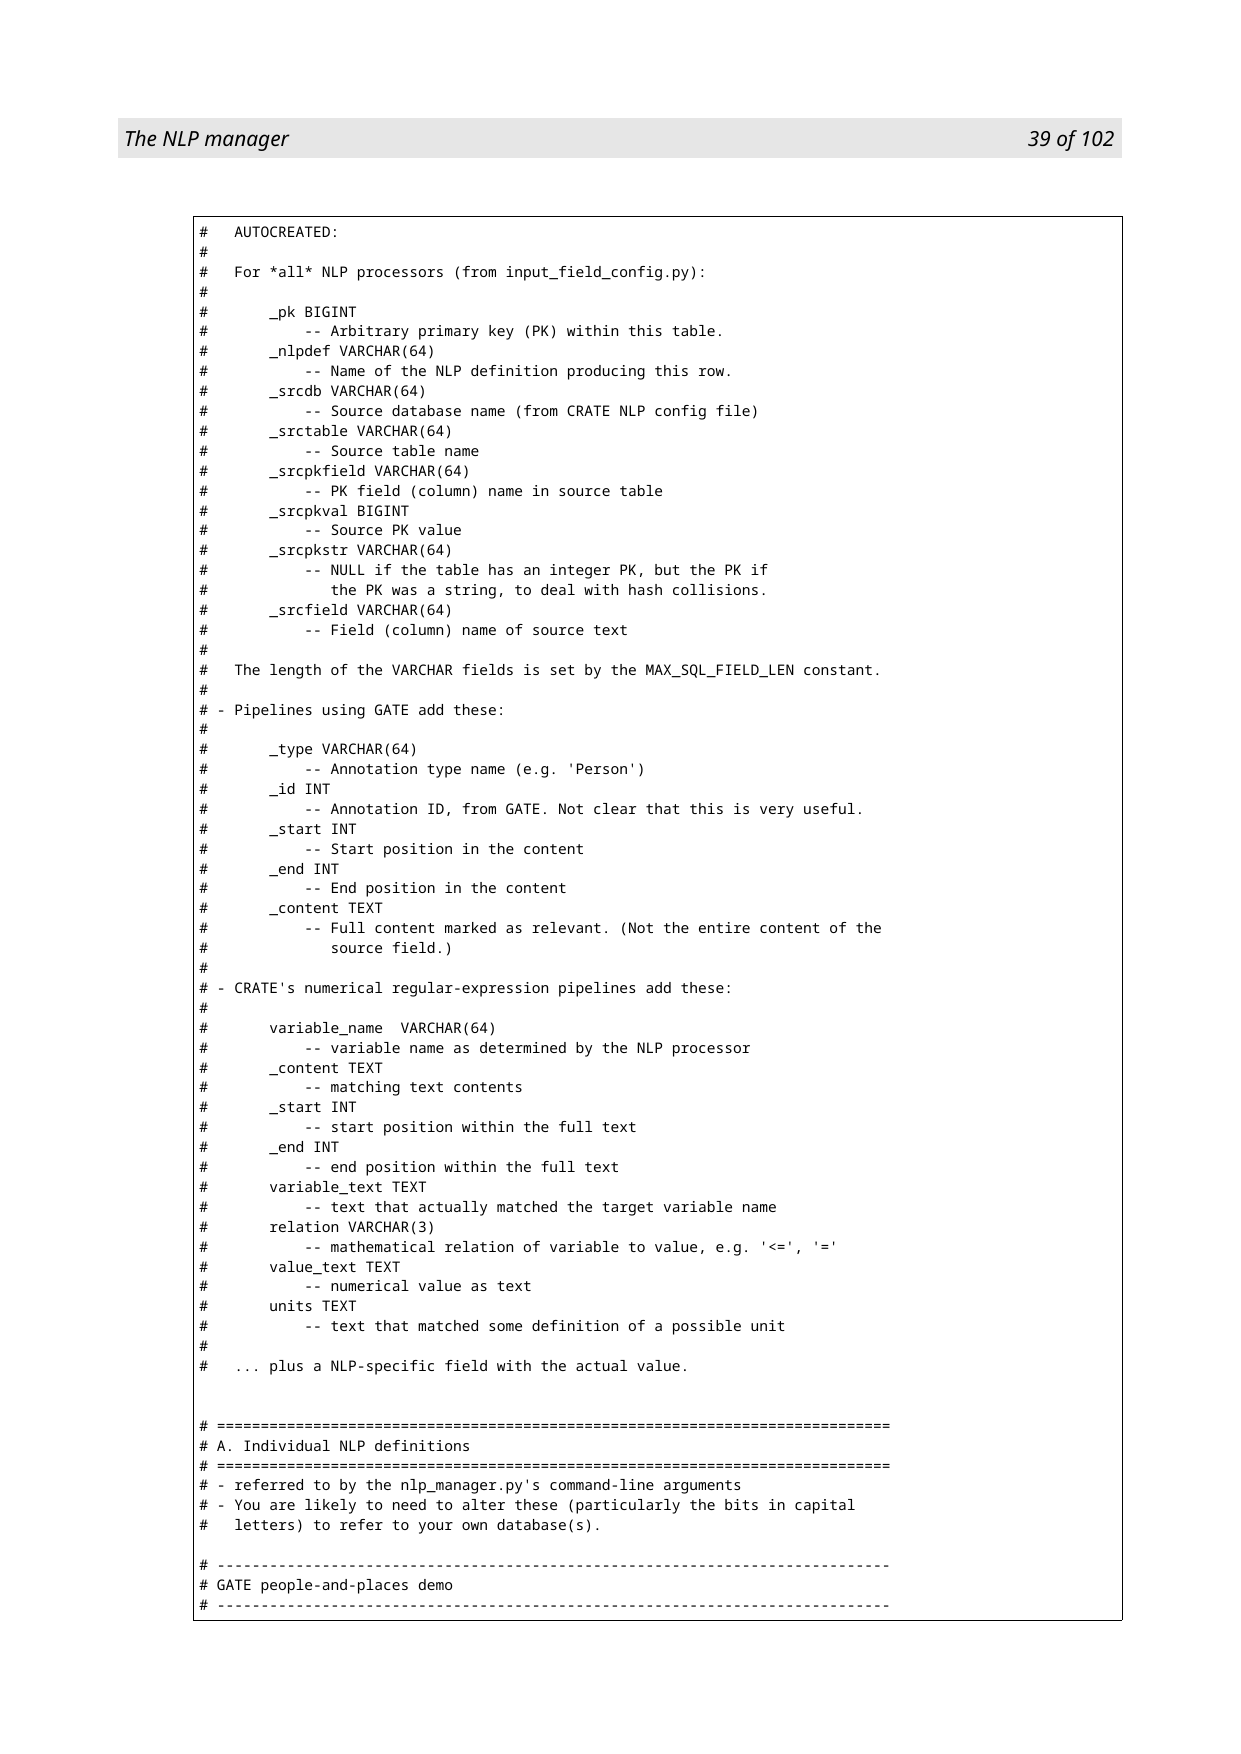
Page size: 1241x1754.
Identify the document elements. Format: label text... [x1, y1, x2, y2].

table_header # AUTOCREATED: # # For *all* NLP processors (from input_field_config.py): # # _pk BIGINT # -- Arbitrary primary key (PK) within this table. # _nlpdef VARCHAR(64) # -- Name of the NLP definition producing this row. # _srcdb VARCHAR(64) # -- Source database name (from CRATE NLP config file) # _srctable VARCHAR(64) # -- Source table name # _srcpkfield VARCHAR(64) # -- PK field (column) name in source table # _srcpkval BIGINT # -- Source PK value # _srcpkstr VARCHAR(64) # -- NULL if the table has an integer PK, but the PK if # the PK was a string, to deal with hash collisions. # _srcfield VARCHAR(64) # -- Field (column) name of source text # # The length of the VARCHAR fields is set by the MAX_SQL_FIELD_LEN constant. # # - Pipelines using GATE add these: # # _type VARCHAR(64) # -- Annotation type name (e.g. 'Person') # _id INT # -- Annotation ID, from GATE. Not clear that this is very useful. # _start INT # -- Start position in the content # _end INT # -- End position in the content # _content TEXT # -- Full content marked as relevant. (Not the entire content of the # source field.) # # - CRATE's numerical regular-expression pipelines add these: # # variable_name VARCHAR(64) # -- variable name as determined by the NLP processor # _content TEXT # -- matching text contents # _start INT # -- start position within the full text # _end INT # -- end position within the full text # variable_text TEXT # -- text that actually matched the target variable name # relation VARCHAR(3) # -- mathematical relation of variable to value, e.g. '<=', '=' # value_text TEXT # -- numerical value as text # units TEXT # -- text that matched some definition of a possible unit # # ... plus a NLP-specific field with the actual value. # ============================================================================= # A. Individual NLP definitions # ============================================================================= # - referred to by the nlp_manager.py's command-line arguments # - You are likely to need to alter these (particularly the bits in capital # letters) to refer to your own database(s). # ----------------------------------------------------------------------------- # GATE people-and-places demo # [194, 217, 1122, 1620]
